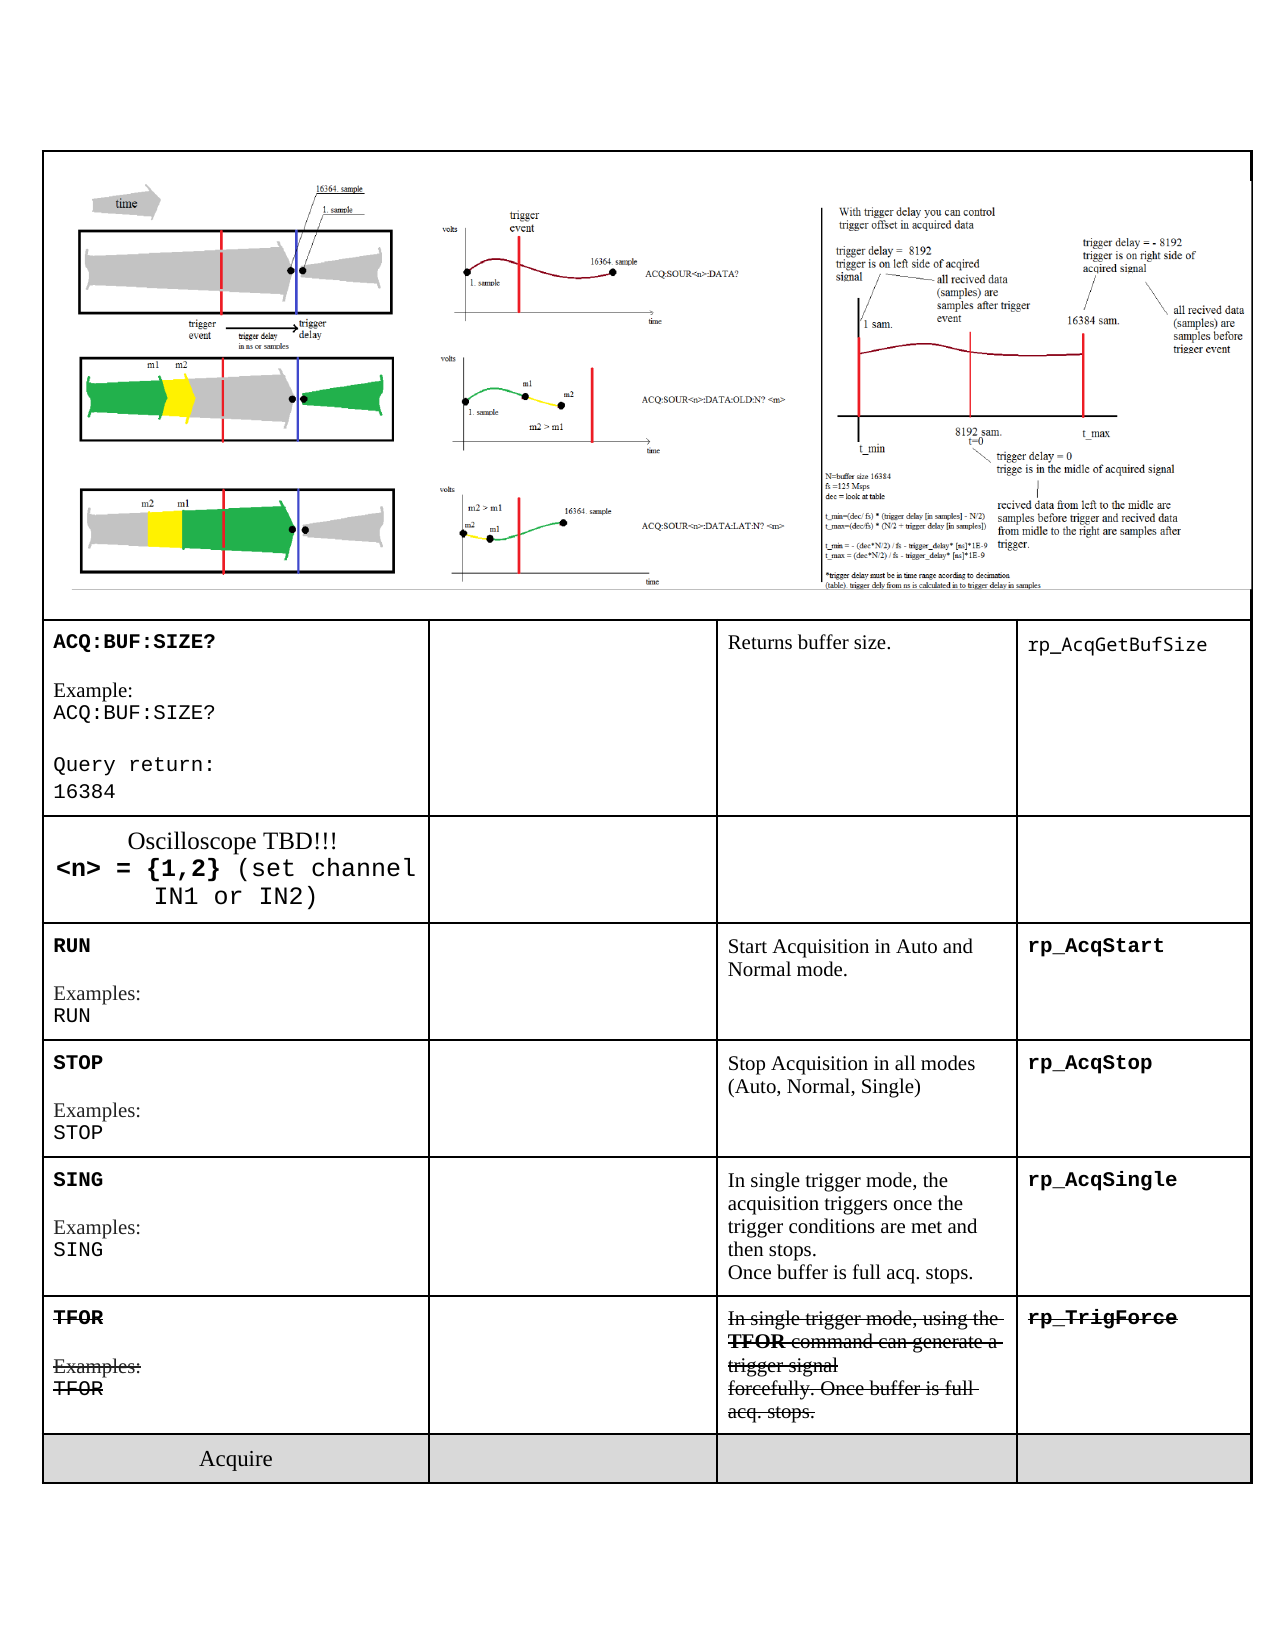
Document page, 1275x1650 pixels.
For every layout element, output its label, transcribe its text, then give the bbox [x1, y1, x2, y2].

table_cell [430, 817, 716, 922]
table_cell In single trigger mode, the acquisition triggers once the trigger conditions are met and then stops. Once buffer is full acq. stops. [718, 1158, 1016, 1295]
table_cell rp_TrigForce [1018, 1297, 1250, 1433]
table_cell TFOR Examples: TFOR [44, 1297, 428, 1433]
table_cell rp_AcqGetBufSize [1018, 621, 1250, 815]
table_cell [718, 817, 1016, 922]
table_cell [430, 924, 716, 1039]
table_cell [430, 1297, 716, 1433]
table_cell STOP Examples: STOP [44, 1041, 428, 1156]
table_cell [1018, 1435, 1250, 1482]
table_cell [430, 621, 716, 815]
table_cell [1018, 817, 1250, 922]
table_cell rp_AcqStop [1018, 1041, 1250, 1156]
table_cell Returns buffer size. [718, 621, 1016, 815]
table_cell Stop Acquisition in all modes (Auto, Normal, Single) [718, 1041, 1016, 1156]
table_cell Acquire [44, 1435, 428, 1482]
table_cell [430, 1435, 716, 1482]
table_cell [44, 152, 1250, 619]
table_cell [430, 1041, 716, 1156]
table_cell RUN Examples: RUN [44, 924, 428, 1039]
table_cell rp_AcqStart [1018, 924, 1250, 1039]
table_cell In single trigger mode, using the TFOR command can generate a trigger signal forcefully. Once buffer is full acq. stops. [718, 1297, 1016, 1433]
table_cell Oscilloscope TBD!!! <n> = {1,2} (set channel IN1 or IN2) [44, 817, 428, 922]
table_cell [430, 1158, 716, 1295]
picture [71, 181, 1252, 590]
table_cell Start Acquisition in Auto and Normal mode. [718, 924, 1016, 1039]
table_cell SING Examples: SING [44, 1158, 428, 1295]
table_cell [718, 1435, 1016, 1482]
table_cell rp_AcqSingle [1018, 1158, 1250, 1295]
table_cell ACQ:BUF:SIZE? Example: ACQ:BUF:SIZE? Query return: 16384 [44, 621, 428, 815]
